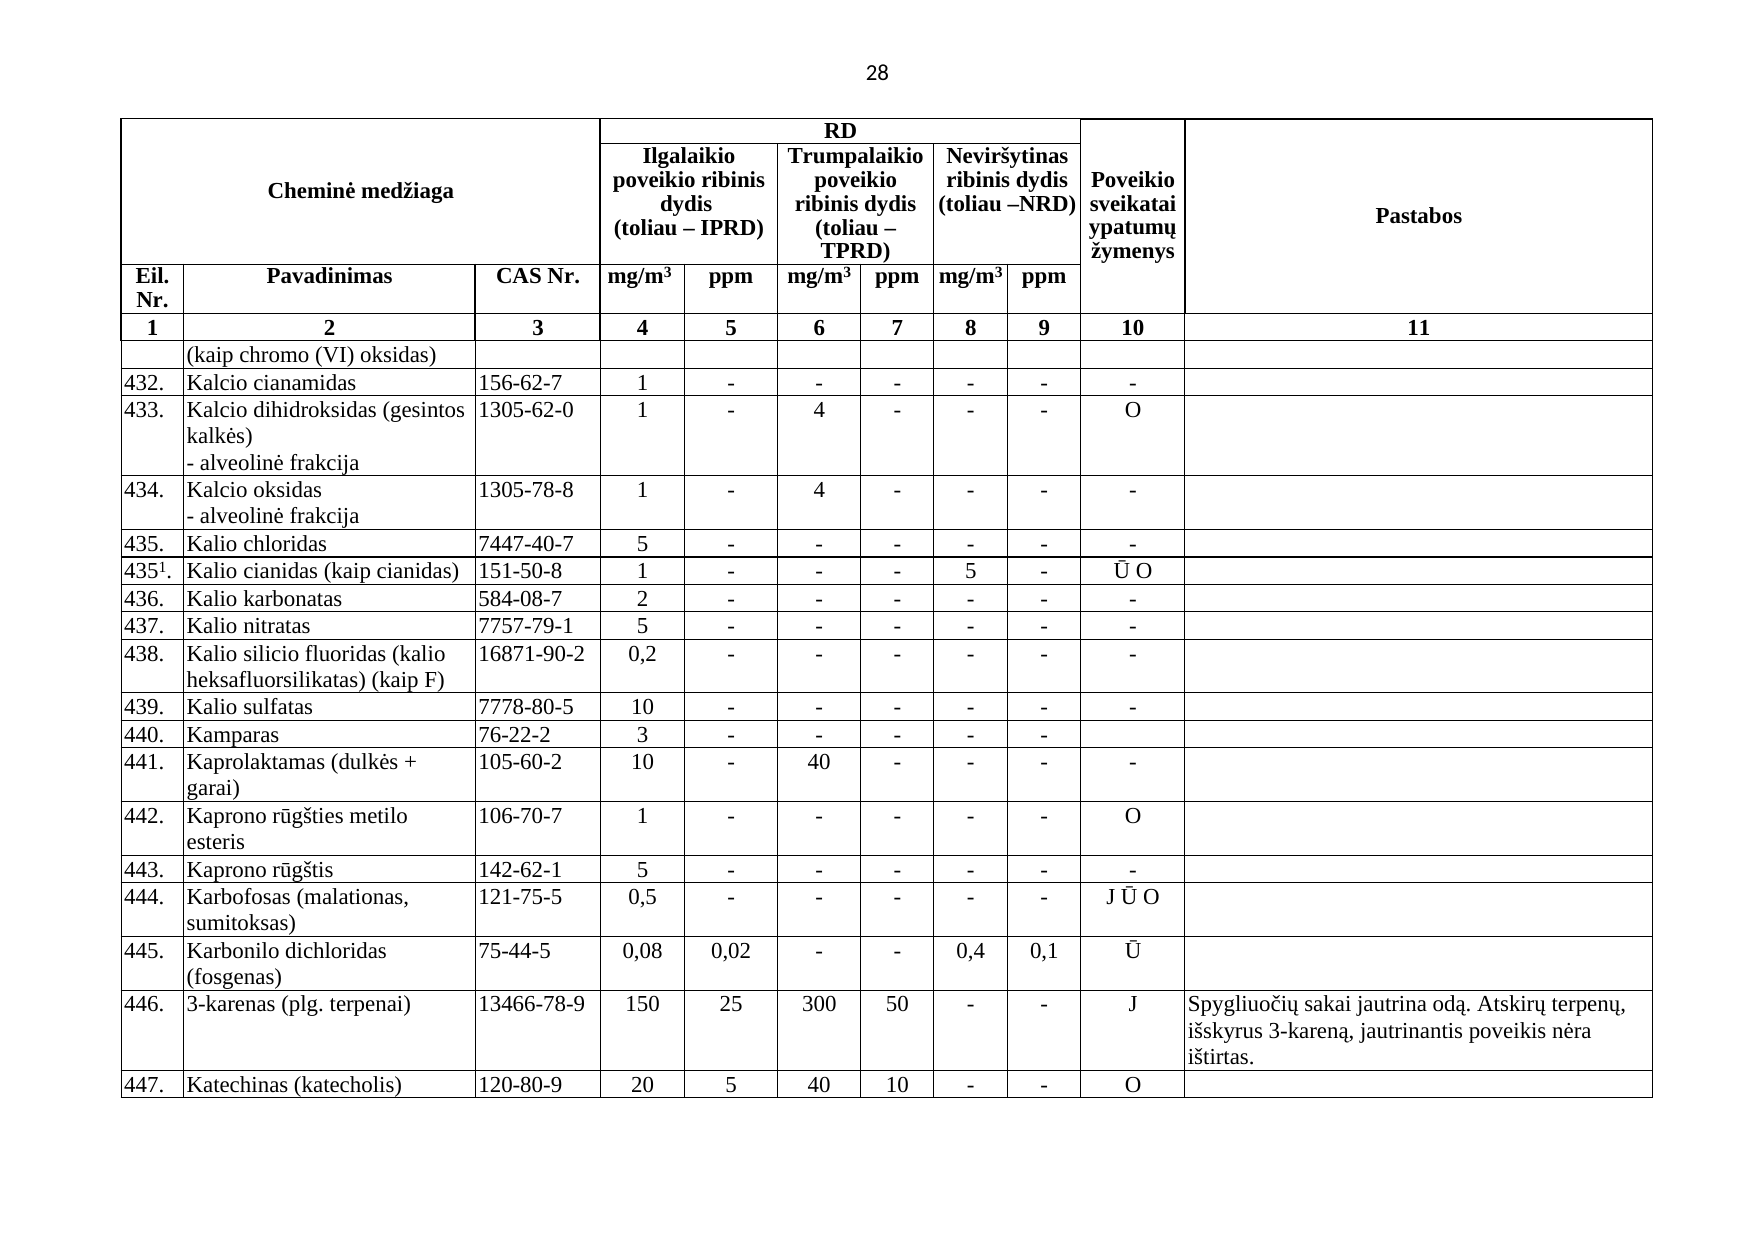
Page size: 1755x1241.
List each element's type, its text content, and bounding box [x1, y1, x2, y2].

table_cell - [685, 585, 777, 611]
table_cell - [934, 640, 1007, 692]
table_cell - [861, 396, 933, 475]
table_cell 443. [122, 856, 183, 882]
table_cell 3 [476, 314, 599, 340]
table_cell - [861, 883, 933, 936]
table_cell - [861, 748, 933, 801]
table_cell 433. [122, 396, 183, 475]
table_cell - [934, 748, 1007, 801]
table_cell 440. [122, 721, 183, 747]
table_cell - [934, 396, 1007, 475]
table_cell 1 [601, 476, 684, 529]
table_cell Kaprono rūgštis [184, 856, 475, 882]
table_cell - [685, 476, 777, 529]
table_cell 436. [122, 585, 183, 611]
table_cell 439. [122, 693, 183, 720]
table_cell [1185, 937, 1652, 989]
table_cell - [861, 693, 933, 720]
table_cell 435. [122, 530, 183, 556]
table_cell 2 [184, 314, 474, 340]
table_cell - [1008, 530, 1080, 556]
table_cell - [861, 640, 933, 692]
table_cell Kalio silicio fluoridas (kalio heksafluorsilikatas) (kaip F) [184, 640, 475, 692]
table_cell 1305-78-8 [476, 476, 600, 529]
table_cell [1185, 883, 1652, 936]
table_cell O [1081, 1071, 1184, 1097]
table_cell - [861, 802, 933, 854]
table_cell Eil. Nr. [122, 265, 183, 312]
table_cell 150 [601, 991, 684, 1069]
table_cell 4 [778, 396, 860, 475]
table_cell - [1008, 991, 1080, 1069]
table_cell 5 [601, 612, 684, 638]
table_cell [1081, 721, 1184, 747]
table_cell 5 [601, 530, 684, 556]
table_cell - [1008, 1071, 1080, 1097]
table_cell Kaprolaktamas (dulkės + garai) [184, 748, 475, 801]
table_cell - [1008, 396, 1080, 475]
table_cell 20 [601, 1071, 684, 1097]
table_cell 10 [601, 693, 684, 720]
table_cell 7447-40-7 [476, 530, 600, 556]
table_cell 156-62-7 [476, 369, 600, 395]
table_cell ppm [861, 265, 933, 312]
table_cell Kalcio dihidroksidas (gesintos kalkės) - alveolinė frakcija [184, 396, 475, 475]
table_cell 300 [778, 991, 860, 1069]
table_cell (kaip chromo (VI) oksidas) [184, 341, 475, 368]
table_cell - [861, 612, 933, 638]
table_cell - [685, 856, 777, 882]
table_cell ppm [685, 265, 777, 312]
table_cell Kalio cianidas (kaip cianidas) [184, 558, 475, 584]
table_cell 7778-80-5 [476, 693, 600, 720]
table_cell - [685, 369, 777, 395]
table_cell Kalio sulfatas [184, 693, 475, 720]
table_cell 2 [601, 585, 684, 611]
table_cell - [1081, 693, 1184, 720]
table_cell - [778, 640, 860, 692]
table_cell Ilgalaikio poveikio ribinis dydis (toliau – IPRD) [601, 144, 777, 263]
table_cell 142-62-1 [476, 856, 600, 882]
table_cell Kalio nitratas [184, 612, 475, 638]
table_cell mg/m3 [778, 265, 860, 312]
table_cell - [778, 585, 860, 611]
table_cell Kalcio cianamidas [184, 369, 475, 395]
table_cell - [861, 341, 933, 368]
table_cell Kalio chloridas [184, 530, 475, 556]
table_cell 121-75-5 [476, 883, 600, 936]
table_cell [1185, 612, 1652, 638]
table_cell 442. [122, 802, 183, 854]
table_cell 9 [1008, 314, 1080, 340]
table_cell 5 [685, 1071, 777, 1097]
table_cell - [778, 341, 860, 368]
table_cell - [685, 883, 777, 936]
table_cell Ū [1081, 937, 1184, 989]
table_cell 0,1 [1008, 937, 1080, 989]
table_cell - [778, 721, 860, 747]
table_cell 7757-79-1 [476, 612, 600, 638]
table_cell 5 [934, 558, 1007, 584]
table_cell - [861, 476, 933, 529]
table_cell [1185, 1071, 1652, 1097]
table_cell CAS Nr. [476, 265, 599, 312]
table_cell 438. [122, 640, 183, 692]
table_cell - [934, 802, 1007, 854]
table_cell 10 [1081, 314, 1184, 340]
table_cell 8 [934, 314, 1007, 340]
table_cell [1185, 721, 1652, 747]
table_cell 4 [778, 476, 860, 529]
table_cell - [778, 369, 860, 395]
table_cell 105-60-2 [476, 748, 600, 801]
table_cell [1185, 585, 1652, 611]
table_cell 432. [122, 369, 183, 395]
table_cell 151-50-8 [476, 558, 600, 584]
table_header Cheminė medžiaga [122, 119, 599, 263]
table_cell 1 [601, 369, 684, 395]
table_cell ppm [1008, 265, 1080, 312]
table_cell - [685, 721, 777, 747]
table_cell [476, 341, 600, 368]
table_cell 75-44-5 [476, 937, 600, 989]
table_cell - [1008, 802, 1080, 854]
table_cell 447. [122, 1071, 183, 1097]
table_cell 6 [778, 314, 860, 340]
table_cell - [1008, 612, 1080, 638]
table_cell - [1081, 856, 1184, 882]
table_cell [1185, 530, 1652, 556]
table_cell - [778, 558, 860, 584]
table_cell - [1008, 856, 1080, 882]
table_cell Karbofosas (malationas, sumitoksas) [184, 883, 475, 936]
table_cell 444. [122, 883, 183, 936]
table_cell 434. [122, 476, 183, 529]
table_cell 446. [122, 991, 183, 1069]
table_cell - [685, 396, 777, 475]
table_cell - [685, 530, 777, 556]
table_cell Spygliuočių sakai jautrina odą. Atskirų terpenų, išskyrus 3-kareną, jautrinantis poveikis nėra ištirtas. [1185, 991, 1652, 1069]
table_cell - [778, 612, 860, 638]
table_cell 76-22-2 [476, 721, 600, 747]
table_cell mg/m3 [601, 265, 684, 312]
table_cell - [1008, 748, 1080, 801]
table_cell - [1008, 640, 1080, 692]
table_cell 106-70-7 [476, 802, 600, 854]
table_cell - [1008, 476, 1080, 529]
table_cell - [1081, 748, 1184, 801]
table_cell - [1008, 341, 1080, 368]
table_cell - [934, 476, 1007, 529]
table_cell 437. [122, 612, 183, 638]
table_cell - [1008, 585, 1080, 611]
table_cell - [778, 693, 860, 720]
table_cell J [1081, 991, 1184, 1069]
table_cell 1 [601, 558, 684, 584]
table_header Pastabos [1186, 120, 1652, 312]
table_cell - [778, 530, 860, 556]
table_cell - [685, 693, 777, 720]
table_cell 445. [122, 937, 183, 989]
table_cell 16871-90-2 [476, 640, 600, 692]
table_cell [122, 341, 183, 368]
table_cell - [861, 856, 933, 882]
table_cell 441. [122, 748, 183, 801]
table_cell - [861, 937, 933, 989]
table_cell 1305-62-0 [476, 396, 600, 475]
table_cell - [934, 1071, 1007, 1097]
table_cell - [1081, 640, 1184, 692]
table_cell 0,08 [601, 937, 684, 989]
table_cell 10 [861, 1071, 933, 1097]
table_cell 50 [861, 991, 933, 1069]
table_header RD [601, 119, 1080, 143]
table_cell [1185, 341, 1652, 368]
table_cell - [1081, 341, 1184, 368]
table_cell Karbonilo dichloridas (fosgenas) [184, 937, 475, 989]
table_cell Kalio karbonatas [184, 585, 475, 611]
table_cell Pavadinimas [184, 265, 474, 312]
table_cell - [1008, 883, 1080, 936]
table_header Poveikio sveikatai ypatumų žymenys [1081, 120, 1184, 312]
table_cell 3 [601, 721, 684, 747]
table_cell 120-80-9 [476, 1071, 600, 1097]
table_cell - [934, 856, 1007, 882]
table_cell - [861, 558, 933, 584]
table_cell 7 [861, 314, 933, 340]
table_cell - [685, 558, 777, 584]
table_cell [1185, 476, 1652, 529]
table_cell [1185, 693, 1652, 720]
table_cell [1185, 640, 1652, 692]
table_cell 5 [685, 314, 777, 340]
table_cell 4351. [122, 558, 183, 584]
table_cell [1185, 396, 1652, 475]
table_cell 1 [601, 396, 684, 475]
table_cell - [861, 585, 933, 611]
table_cell Neviršytinas ribinis dydis (toliau –NRD) [934, 144, 1080, 263]
table_cell [601, 341, 684, 368]
table_cell - [1081, 612, 1184, 638]
table_cell Kaprono rūgšties metilo esteris [184, 802, 475, 854]
table_cell 4 [601, 314, 684, 340]
table_cell - [1008, 693, 1080, 720]
table_cell 1 [601, 802, 684, 854]
table_cell 10 [601, 748, 684, 801]
table_cell 40 [778, 1071, 860, 1097]
table_cell 0,4 [934, 937, 1007, 989]
table_cell [1185, 558, 1652, 584]
table_cell Kalcio oksidas - alveolinė frakcija [184, 476, 475, 529]
table_cell [1185, 748, 1652, 801]
table_cell O [1081, 396, 1184, 475]
table_cell - [861, 530, 933, 556]
table_cell J Ū O [1081, 883, 1184, 936]
table_cell 0,2 [601, 640, 684, 692]
table_cell - [934, 341, 1007, 368]
table_cell - [1008, 369, 1080, 395]
table_cell [1185, 856, 1652, 882]
table_cell - [934, 991, 1007, 1069]
table_cell 40 [778, 748, 860, 801]
table_cell - [685, 640, 777, 692]
table_cell 1 [122, 314, 183, 340]
table_cell - [685, 612, 777, 638]
table_cell 584-08-7 [476, 585, 600, 611]
table_cell 3-karenas (plg. terpenai) [184, 991, 475, 1069]
table_cell [1185, 369, 1652, 395]
table_cell - [1081, 530, 1184, 556]
table_cell O [1081, 802, 1184, 854]
table_cell - [934, 530, 1007, 556]
table_cell 5 [601, 856, 684, 882]
table_cell - [1081, 369, 1184, 395]
table_cell [1185, 802, 1652, 854]
table_cell - [1008, 721, 1080, 747]
table_cell Trumpalaikio poveikio ribinis dydis (toliau –TPRD) [778, 144, 933, 263]
table_cell - [1008, 558, 1080, 584]
table_cell - [778, 802, 860, 854]
table_cell - [778, 937, 860, 989]
table_cell - [934, 369, 1007, 395]
table_cell - [685, 802, 777, 854]
table_cell - [934, 693, 1007, 720]
table_cell - [861, 721, 933, 747]
table_cell - [934, 883, 1007, 936]
table_cell 13466-78-9 [476, 991, 600, 1069]
table_cell - [861, 369, 933, 395]
table_cell - [685, 748, 777, 801]
table_cell 0,5 [601, 883, 684, 936]
table_cell - [778, 856, 860, 882]
table_cell Kamparas [184, 721, 475, 747]
table_cell Ū O [1081, 558, 1184, 584]
table_cell 11 [1185, 314, 1652, 340]
table_cell - [1081, 585, 1184, 611]
table_cell - [685, 341, 777, 368]
table_cell - [1081, 476, 1184, 529]
table_cell Katechinas (katecholis) [184, 1071, 475, 1097]
table_cell mg/m3 [934, 265, 1007, 312]
table_cell 0,02 [685, 937, 777, 989]
table_cell - [934, 721, 1007, 747]
table_cell - [934, 585, 1007, 611]
table_cell - [934, 612, 1007, 638]
table_cell - [778, 883, 860, 936]
table_cell 25 [685, 991, 777, 1069]
